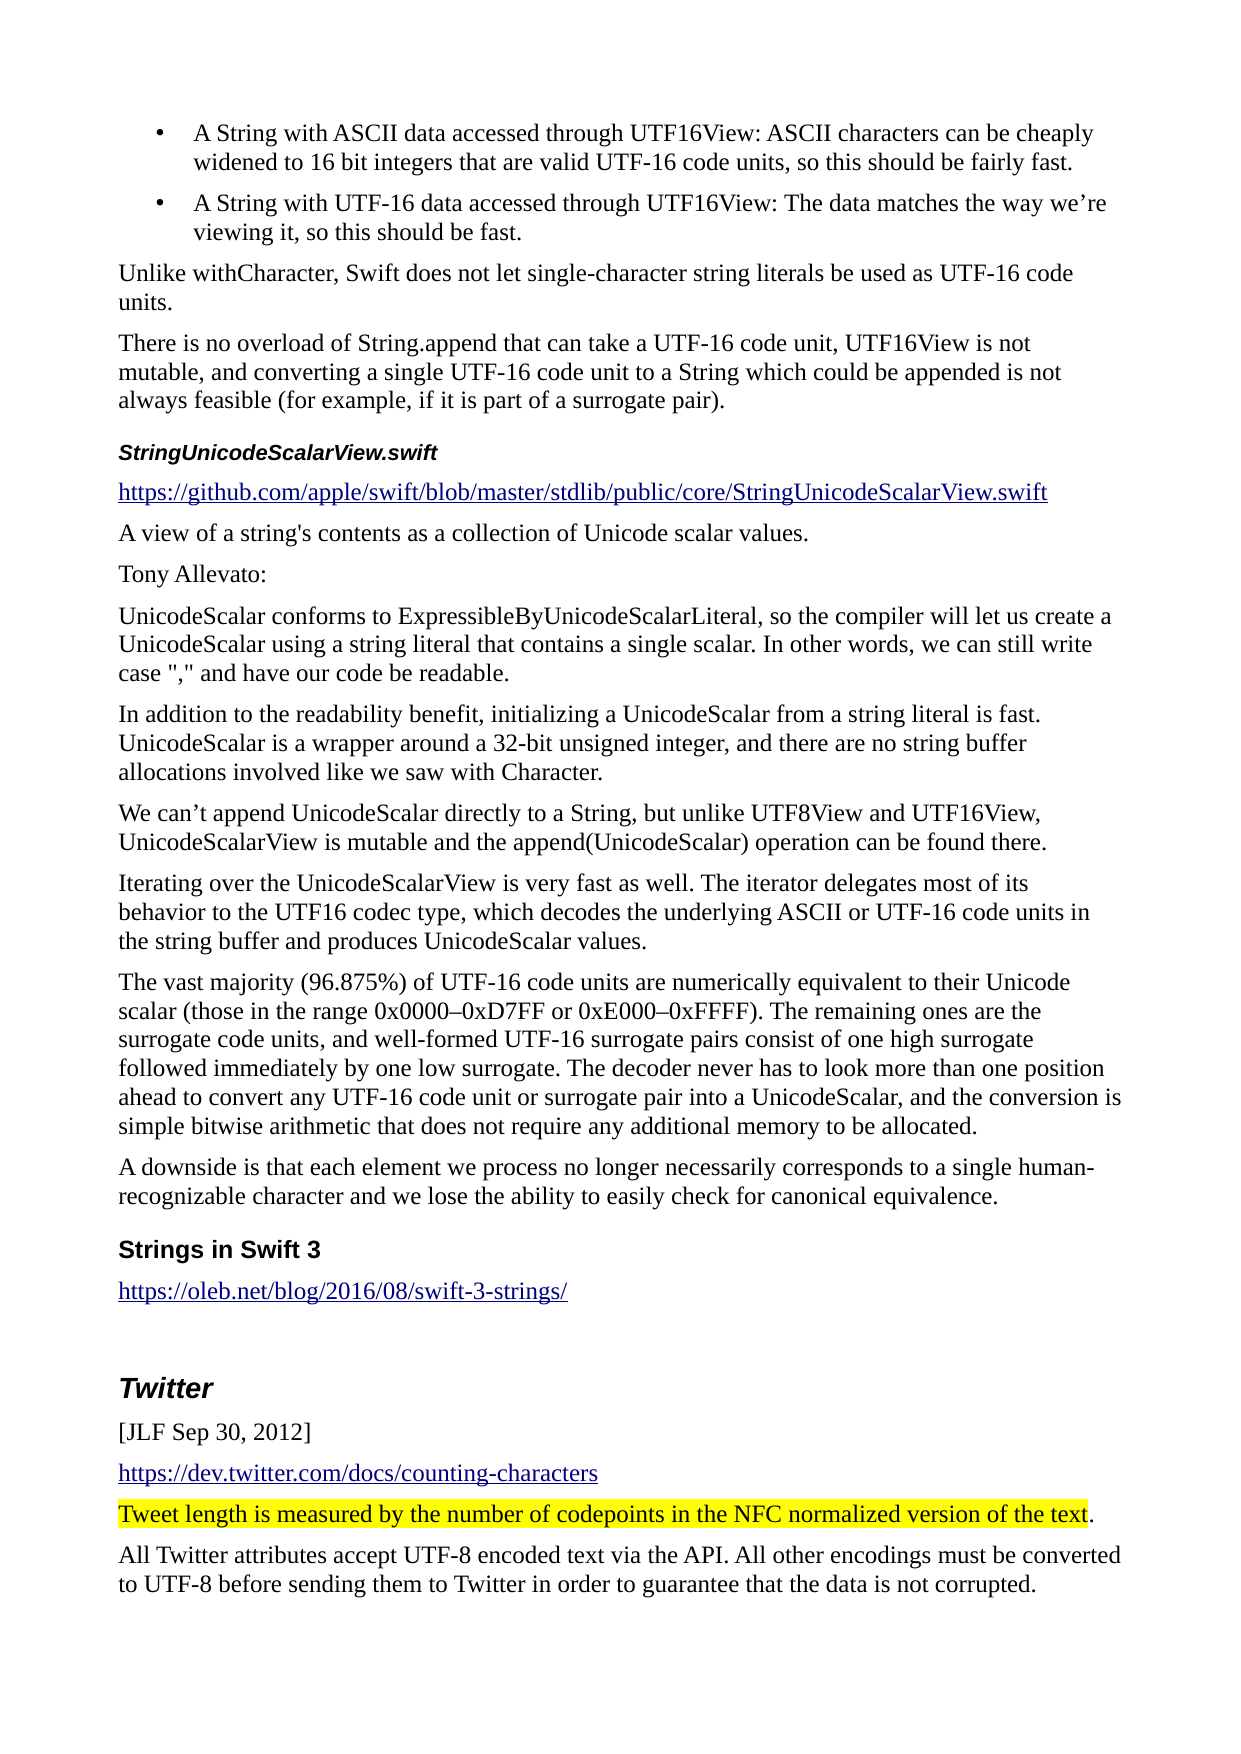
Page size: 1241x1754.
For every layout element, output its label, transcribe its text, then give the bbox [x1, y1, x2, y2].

text In addition to the readability benefit, initializing a UnicodeScalar from a string literal is fast. UnicodeScalar is a wrapper around a 32-bit unsigned integer, and there are no string buffer allocations involved like we saw with Character. [118, 699, 1122, 786]
text Tweet length is measured by the number of codepoints in the NFC normalized version of the text. [118, 1499, 1122, 1528]
list A String with ASCII data accessed through UTF16View: ASCII characters can be cheaply widened to 16 bit integers that are valid UTF-16 code units, so this should be fairly fast. [156, 118, 1122, 176]
subtitle StringUnicodeScalarView.swift [118, 439, 1122, 464]
text We can’t append UnicodeScalar directly to a String, but unlike UTF8View and UTF16View, UnicodeScalarView is mutable and the append(UnicodeScalar) operation can be found there. [118, 798, 1122, 856]
text Unlike withCharacter, Swift does not let single-character string literals be used as UTF-16 code units. [118, 258, 1122, 316]
text https://oleb.net/blog/2016/08/swift-3-strings/ [118, 1276, 1122, 1304]
text UnicodeScalar conforms to ExpressibleByUnicodeScalarLiteral, so the compiler will let us create a UnicodeScalar using a string literal that contains a single scalar. In other words, we can still write case "," and have our code be readable. [118, 601, 1122, 687]
text Iterating over the UnicodeScalarView is very fast as well. The iterator delegates most of its behavior to the UTF16 codec type, which decodes the underlying ASCII or UTF-16 code units in the string buffer and produces UnicodeScalar values. [118, 868, 1122, 954]
text A downside is that each element we process no longer necessarily corresponds to a single human-recognizable character and we lose the ability to easily check for canonical equivalence. [118, 1152, 1122, 1209]
text Tony Allevato: [118, 559, 1122, 588]
text A view of a string's contents as a collection of Unicode scalar values. [118, 518, 1122, 547]
text https://dev.twitter.com/docs/counting-characters [118, 1458, 1122, 1487]
text The vast majority (96.875%) of UTF-16 code units are numerically equivalent to their Unicode scalar (those in the range 0x0000–0xD7FF or 0xE000–0xFFFF). The remaining ones are the surrogate code units, and well-formed UTF-16 surrogate pairs consist of one high surrogate followed immediately by one low surrogate. The decoder never has to look more than one position ahead to convert any UTF-16 code unit or surrogate pair into a UnicodeScalar, and the conversion is simple bitwise arithmetic that does not require any additional memory to be allocated. [118, 967, 1122, 1139]
text All Twitter attributes accept UTF-8 encoded text via the API. All other encodings must be converted to UTF-8 before sending them to Twitter in order to guarantee that the data is not corrupted. [118, 1541, 1122, 1598]
text There is no overload of String.append that can take a UTF-16 code unit, UTF16View is not mutable, and converting a single UTF-16 code unit to a String which could be appended is not always feasible (for example, if it is part of a surrogate pair). [118, 328, 1122, 414]
text [JLF Sep 30, 2012] [118, 1417, 1122, 1446]
text https://github.com/apple/swift/blob/master/stdlib/public/core/StringUnicodeScalarView.swift [118, 477, 1122, 506]
subtitle Twitter [118, 1371, 1122, 1404]
list A String with UTF-16 data accessed through UTF16View: The data matches the way we’re viewing it, so this should be fast. [156, 188, 1122, 246]
subtitle Strings in Swift 3 [118, 1234, 1122, 1263]
